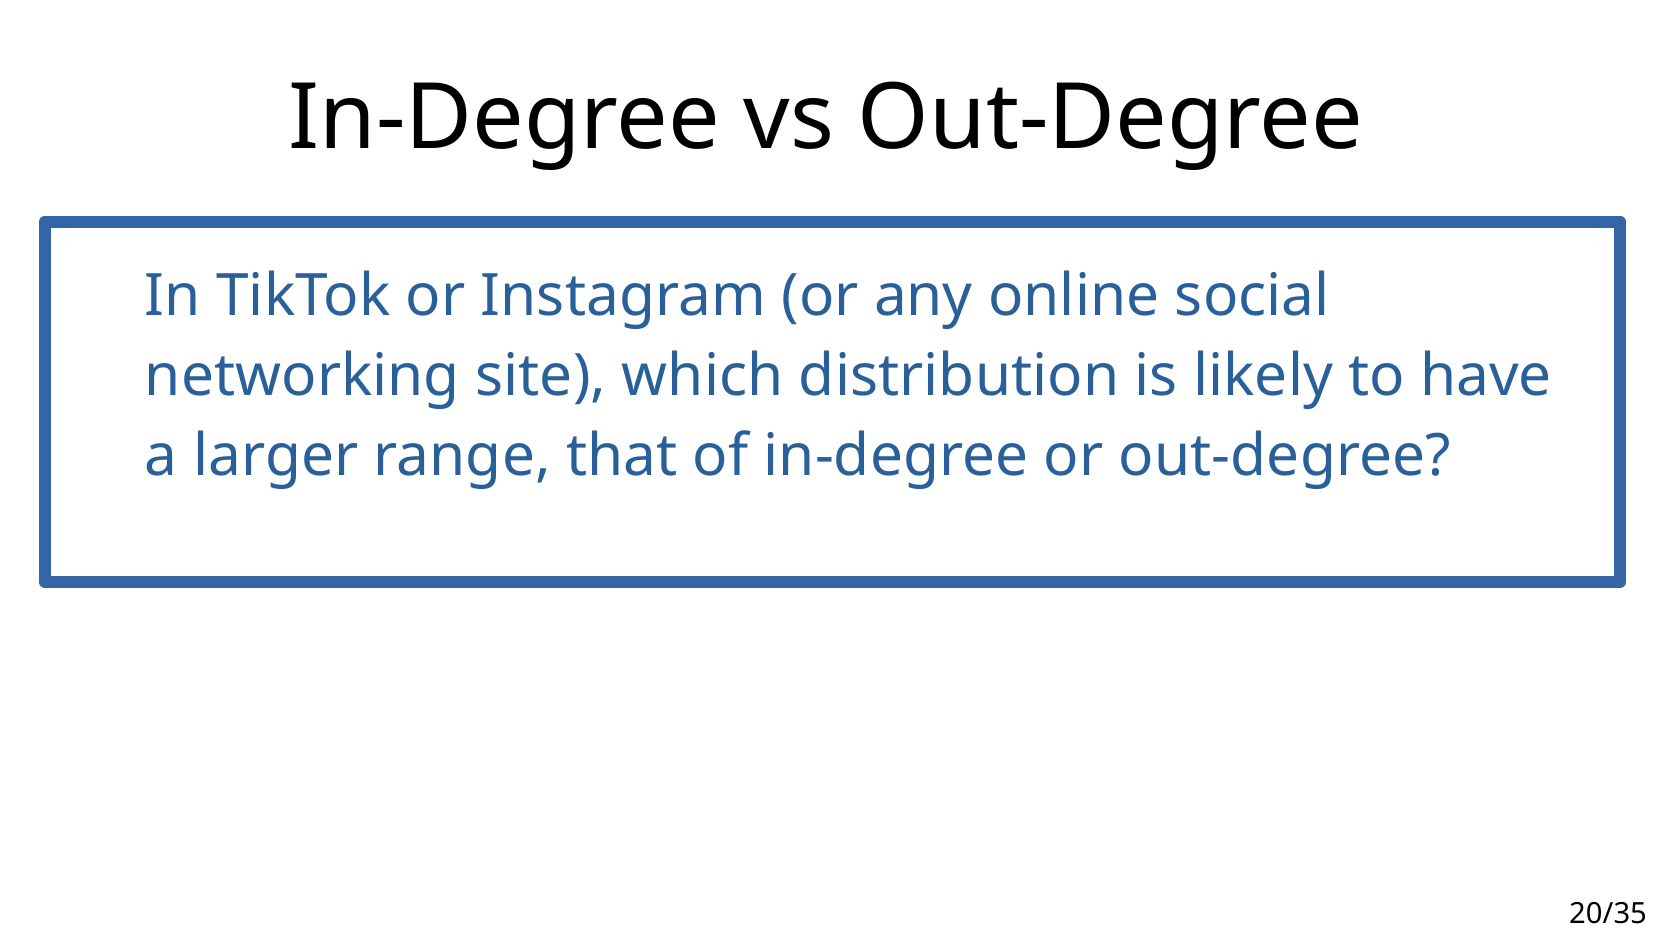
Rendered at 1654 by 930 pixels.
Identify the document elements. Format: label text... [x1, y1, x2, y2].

title In-Degree vs Out-Degree [82, 1, 1571, 216]
list In TikTok or Instagram (or any online social networking site), which distribution is likely to have a larger range, that of in-degree or out-degree? [82, 252, 1571, 541]
